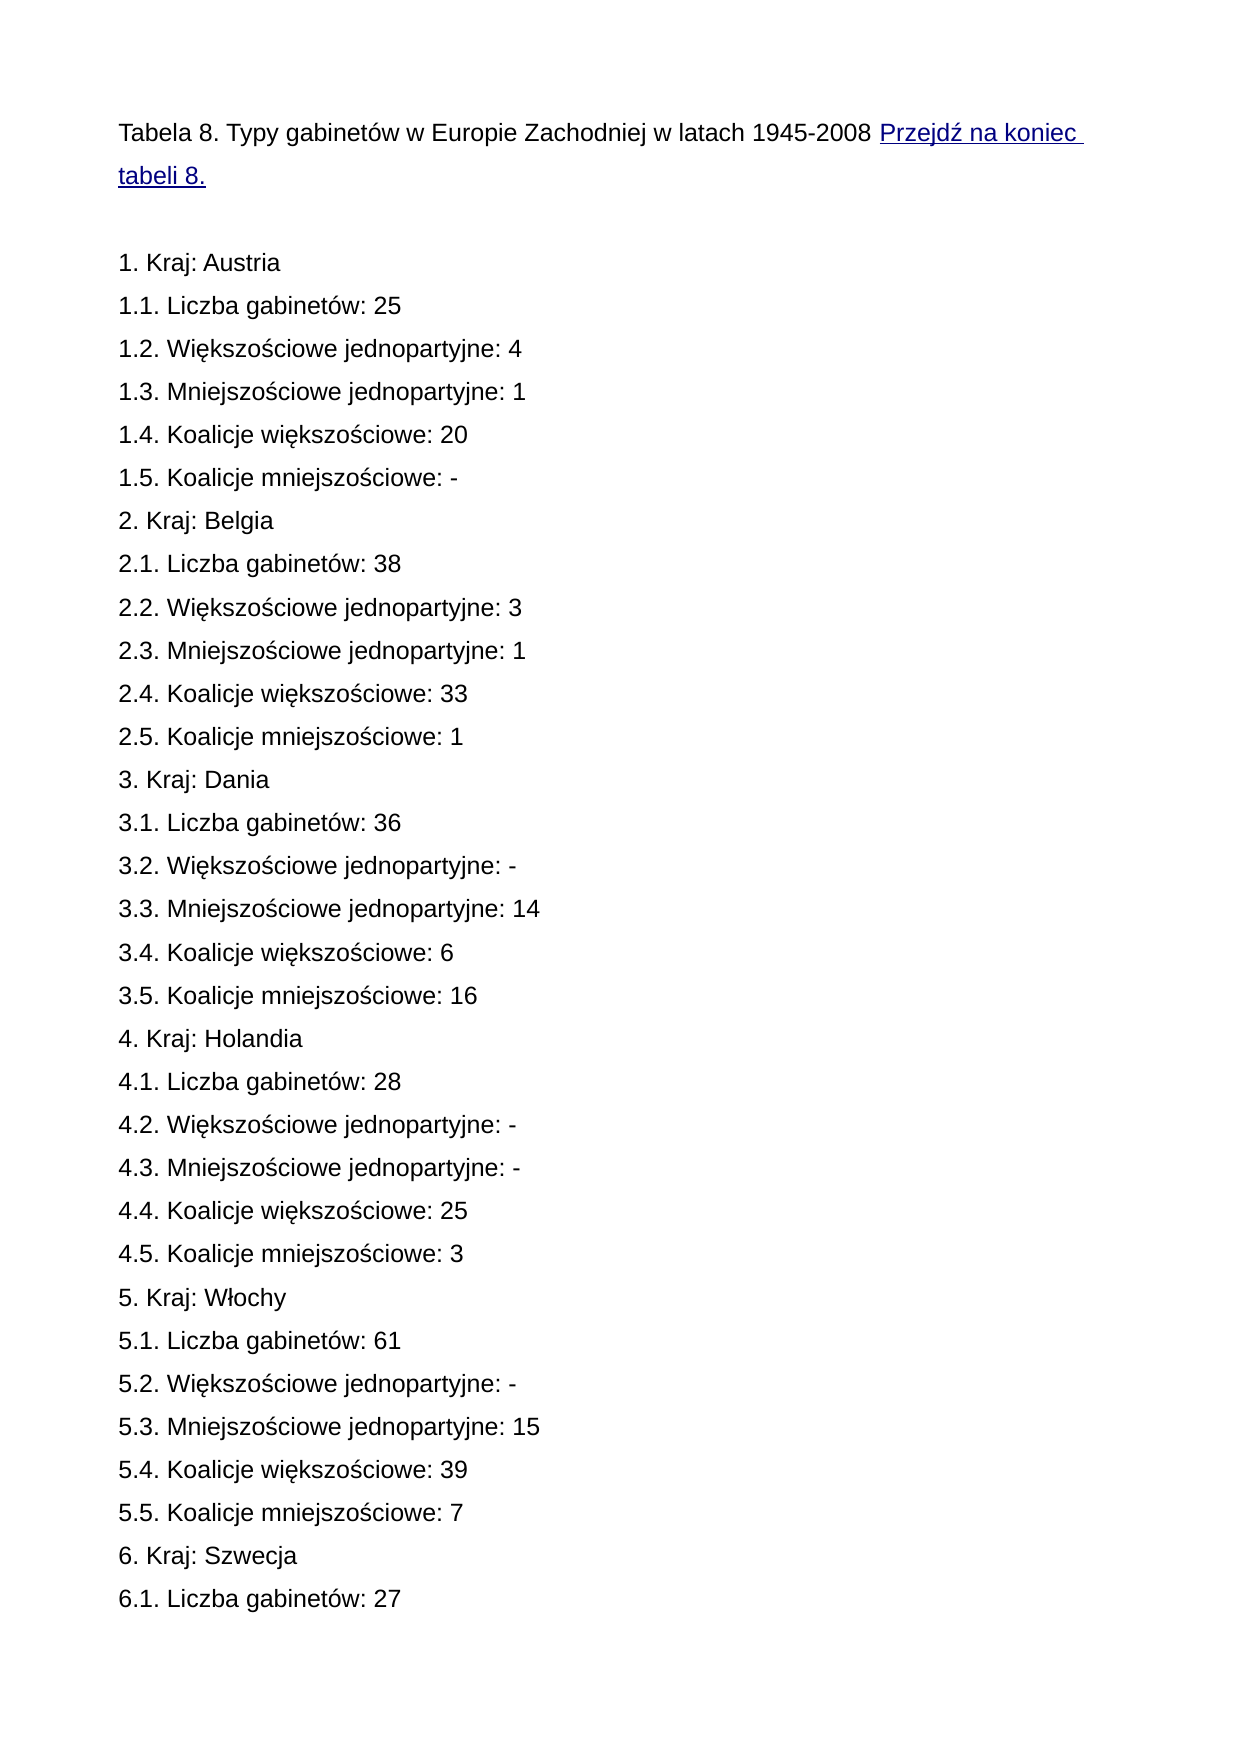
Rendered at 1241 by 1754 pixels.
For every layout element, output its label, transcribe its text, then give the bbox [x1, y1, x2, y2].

text 2.1. Liczba gabinetów: 38 [118, 549, 1122, 578]
text 2. Kraj: Belgia [118, 506, 1122, 535]
text 1.4. Koalicje większościowe: 20 [118, 420, 1122, 449]
text 5. Kraj: Włochy [118, 1282, 1122, 1311]
text 2.4. Koalicje większościowe: 33 [118, 679, 1122, 707]
text 2.3. Mniejszościowe jednopartyjne: 1 [118, 636, 1122, 664]
text 2.5. Koalicje mniejszościowe: 1 [118, 722, 1122, 751]
text 4.1. Liczba gabinetów: 28 [118, 1067, 1122, 1096]
text 3. Kraj: Dania [118, 765, 1122, 794]
text 6.1. Liczba gabinetów: 27 [118, 1584, 1122, 1613]
text 4. Kraj: Holandia [118, 1024, 1122, 1052]
text Tabela 8. Typy gabinetów w Europie Zachodniej w latach 1945-2008 Przejdź na koniec tabeli 8. [118, 118, 1122, 190]
text 5.5. Koalicje mniejszościowe: 7 [118, 1498, 1122, 1527]
text 5.3. Mniejszościowe jednopartyjne: 15 [118, 1412, 1122, 1441]
text 4.4. Koalicje większościowe: 25 [118, 1196, 1122, 1225]
text 1.5. Koalicje mniejszościowe: - [118, 463, 1122, 492]
text 2.2. Większościowe jednopartyjne: 3 [118, 592, 1122, 621]
text 4.5. Koalicje mniejszościowe: 3 [118, 1239, 1122, 1268]
text 1.2. Większościowe jednopartyjne: 4 [118, 334, 1122, 362]
text 3.5. Koalicje mniejszościowe: 16 [118, 981, 1122, 1009]
text 1.1. Liczba gabinetów: 25 [118, 291, 1122, 319]
text 5.2. Większościowe jednopartyjne: - [118, 1369, 1122, 1397]
text 3.4. Koalicje większościowe: 6 [118, 937, 1122, 966]
text 5.1. Liczba gabinetów: 61 [118, 1326, 1122, 1354]
text 1. Kraj: Austria [118, 247, 1122, 276]
text 4.3. Mniejszościowe jednopartyjne: - [118, 1153, 1122, 1182]
text 5.4. Koalicje większościowe: 39 [118, 1455, 1122, 1484]
text 1.3. Mniejszościowe jednopartyjne: 1 [118, 377, 1122, 406]
text 3.3. Mniejszościowe jednopartyjne: 14 [118, 894, 1122, 923]
text 3.1. Liczba gabinetów: 36 [118, 808, 1122, 837]
text 3.2. Większościowe jednopartyjne: - [118, 851, 1122, 880]
text 4.2. Większościowe jednopartyjne: - [118, 1110, 1122, 1139]
text 6. Kraj: Szwecja [118, 1541, 1122, 1570]
